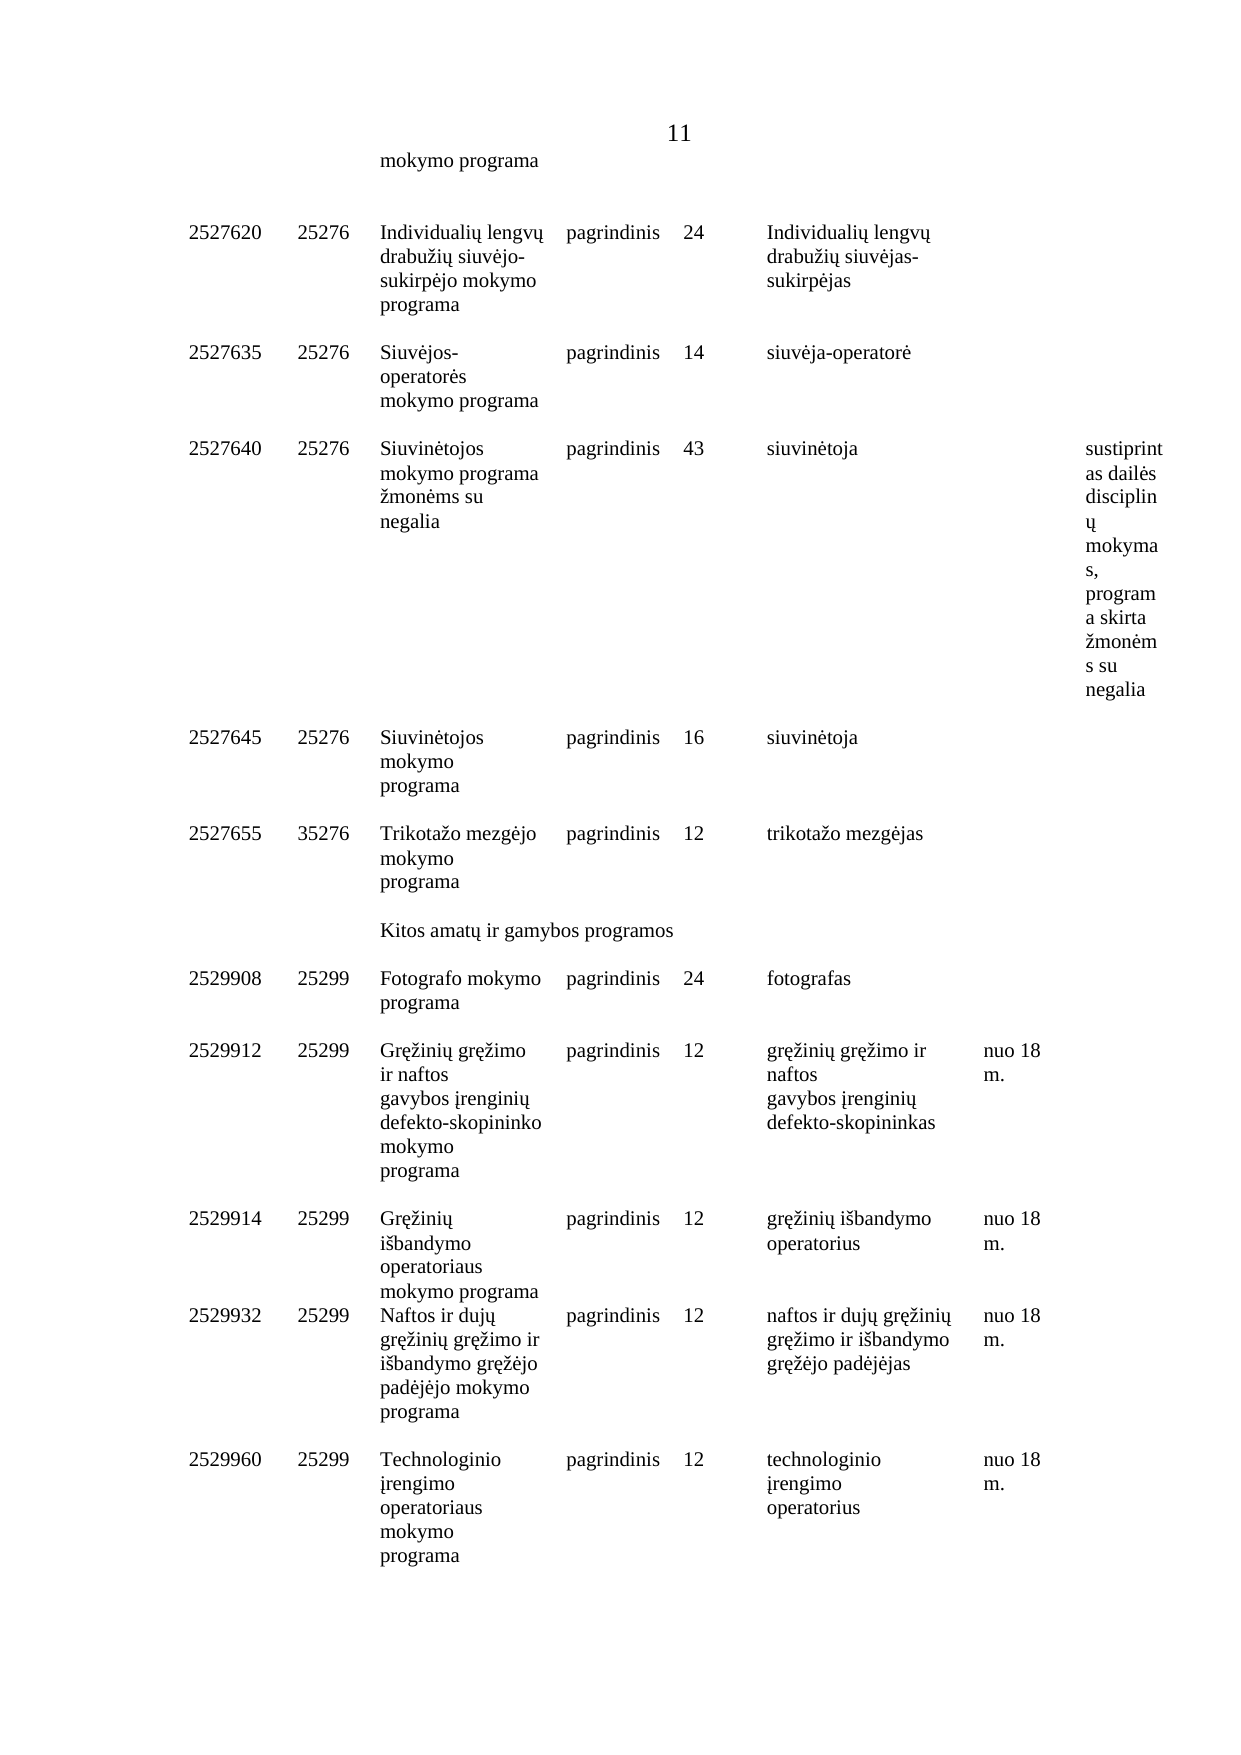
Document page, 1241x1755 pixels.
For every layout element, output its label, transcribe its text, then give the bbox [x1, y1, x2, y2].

table_cell [1176, 1255, 1186, 1278]
table_cell [672, 148, 755, 172]
table_cell [1074, 918, 1176, 942]
table_cell [177, 894, 286, 918]
table_cell [672, 1279, 755, 1303]
table_cell [177, 918, 286, 942]
table_cell [972, 1375, 1074, 1423]
table_cell [972, 1279, 1074, 1303]
table_cell [972, 557, 1074, 581]
table_cell [286, 1014, 368, 1038]
table_cell [1176, 581, 1186, 701]
table_cell [1176, 1206, 1186, 1254]
table_cell [1186, 1543, 1204, 1567]
table_cell [755, 1134, 972, 1158]
table_cell [1074, 196, 1176, 220]
table_cell 16 [672, 725, 755, 773]
table_cell [1186, 942, 1204, 966]
table_cell [972, 533, 1074, 557]
table_cell [972, 1543, 1074, 1567]
table_cell [972, 340, 1074, 364]
table_cell [972, 485, 1074, 533]
table_cell [1186, 364, 1204, 412]
table_cell [1074, 1182, 1176, 1206]
table_cell [177, 1423, 286, 1447]
table_cell [972, 460, 1074, 484]
table_cell [1186, 1014, 1204, 1038]
table_cell [555, 412, 672, 436]
table_cell [286, 1182, 368, 1206]
table_cell [286, 364, 368, 412]
table_cell Trikotažo mezgėjo mokymo [369, 821, 555, 869]
table_cell [286, 460, 368, 484]
table_cell [555, 581, 672, 701]
table_cell 2529932 [177, 1303, 286, 1351]
table_cell [369, 942, 555, 966]
table_cell [1074, 1279, 1176, 1303]
table_cell [972, 773, 1074, 797]
table_cell [286, 196, 368, 220]
table_cell [1074, 797, 1176, 821]
table_cell [1074, 220, 1176, 244]
table_cell [1186, 196, 1204, 220]
table_cell pagrindinis [555, 1206, 672, 1254]
table_cell [672, 1375, 755, 1423]
table_cell 2527620 [177, 220, 286, 244]
table_cell [972, 1158, 1074, 1182]
table_cell [177, 1567, 286, 1591]
table_cell siuvinėtoja [755, 436, 972, 460]
table_cell [755, 942, 972, 966]
table_cell [555, 1255, 672, 1278]
table_cell [1186, 894, 1204, 918]
table_cell [972, 1495, 1074, 1543]
table_cell [177, 1255, 286, 1278]
table_cell [1186, 966, 1204, 990]
table_cell [1074, 894, 1176, 918]
table_cell pagrindinis [555, 821, 672, 869]
table_cell [755, 316, 972, 340]
table_cell [1176, 1351, 1186, 1375]
table_cell [177, 990, 286, 1014]
table_cell [1186, 412, 1204, 436]
table_cell [755, 148, 972, 172]
table_cell [1186, 1447, 1204, 1495]
table_cell [1074, 1423, 1176, 1447]
table_cell [1176, 412, 1186, 436]
table_cell gręžėjo padėjėjas [755, 1351, 972, 1375]
table_cell [286, 918, 368, 942]
table_cell [1176, 966, 1186, 990]
table_cell [972, 412, 1074, 436]
table_cell [1176, 1182, 1186, 1206]
table_cell 25299 [286, 1447, 368, 1495]
table_cell [1176, 990, 1186, 1014]
table_cell [369, 894, 555, 918]
table_cell [755, 701, 972, 725]
table_cell [555, 1567, 672, 1591]
table_cell [286, 870, 368, 893]
table_cell [177, 1543, 286, 1567]
table_cell [1074, 1447, 1176, 1495]
table_cell [177, 581, 286, 701]
table_cell [972, 797, 1074, 821]
table_cell [286, 533, 368, 557]
table_cell 25299 [286, 1038, 368, 1086]
table_cell [555, 364, 672, 412]
table_cell [972, 870, 1074, 893]
table_cell [1176, 533, 1186, 557]
table_cell [1176, 1495, 1186, 1543]
table_cell [555, 557, 672, 581]
table_cell [1186, 701, 1204, 725]
table_cell 14 [672, 340, 755, 364]
table_cell Gręžinių gręžimo ir naftos [369, 1038, 555, 1086]
table_cell [555, 172, 672, 196]
table_cell [972, 942, 1074, 966]
table_cell [177, 557, 286, 581]
table_cell [1176, 340, 1186, 364]
table_cell [1186, 1495, 1204, 1543]
table_cell [972, 436, 1074, 460]
table_cell [1186, 1206, 1204, 1254]
table_cell 25276 [286, 436, 368, 460]
table_cell [1186, 460, 1204, 484]
table_cell [1074, 870, 1176, 893]
table_cell [1176, 1038, 1186, 1086]
table_cell [555, 942, 672, 966]
table_cell [286, 1255, 368, 1278]
table_cell 2529912 [177, 1038, 286, 1086]
table_cell [555, 533, 672, 557]
table_cell [1176, 1543, 1186, 1567]
table_cell [672, 1567, 755, 1591]
table_cell 12 [672, 1447, 755, 1495]
table_cell [672, 990, 755, 1014]
table_cell [672, 364, 755, 412]
table_cell [672, 1351, 755, 1375]
table_cell [1186, 1375, 1204, 1423]
table_cell 25299 [286, 1206, 368, 1254]
table_cell mokymo programa [369, 148, 555, 172]
table_cell [369, 701, 555, 725]
table_cell [1186, 1303, 1204, 1351]
table_cell Kitos amatų ir gamybos programos [369, 918, 972, 942]
table_cell [755, 990, 972, 1014]
table_cell [755, 1014, 972, 1038]
table_cell [672, 773, 755, 797]
table_cell siuvėja-operatorė [755, 340, 972, 364]
table_cell [369, 412, 555, 436]
table_cell [1074, 1206, 1176, 1254]
table_cell gavybos įrenginių defekto-skopininko mokymo programa [369, 1086, 555, 1182]
table_cell [177, 533, 286, 557]
table_cell [1176, 1567, 1186, 1591]
table_cell [1176, 316, 1186, 340]
table_cell [286, 1134, 368, 1158]
table_cell [1186, 1182, 1204, 1206]
table_cell fotografas [755, 966, 972, 990]
table_cell [1176, 725, 1186, 773]
table_cell [972, 1134, 1074, 1158]
table_cell [1176, 148, 1186, 172]
table_cell Siuvinėtojos mokymo programa žmonėms su negalia [369, 436, 555, 533]
table_cell [672, 485, 755, 533]
table_cell 25276 [286, 220, 368, 244]
table_cell [672, 1014, 755, 1038]
table_cell [1074, 701, 1176, 725]
table_cell 2527655 [177, 821, 286, 869]
table_cell [1176, 1375, 1186, 1423]
table_cell [555, 990, 672, 1014]
table_cell 2527635 [177, 340, 286, 364]
table_cell Siuvinėtojos mokymo [369, 725, 555, 773]
table_cell [972, 1423, 1074, 1447]
table_cell [755, 581, 972, 701]
table_cell [755, 773, 972, 797]
table_cell [672, 581, 755, 701]
table_cell 12 [672, 821, 755, 869]
table_cell [1074, 148, 1176, 172]
table_cell nuo 18 m. [972, 1447, 1074, 1495]
table_cell [286, 1279, 368, 1303]
table_cell 12 [672, 1206, 755, 1254]
table_cell [1186, 557, 1204, 581]
table_cell [755, 1255, 972, 1278]
table_cell [672, 316, 755, 340]
table_cell [177, 870, 286, 893]
table_cell [1176, 244, 1186, 316]
table_cell [1186, 797, 1204, 821]
table_cell [755, 1423, 972, 1447]
table_cell [672, 1423, 755, 1447]
table_cell [286, 316, 368, 340]
table_cell [672, 797, 755, 821]
table_cell [1176, 821, 1186, 869]
table_cell [972, 990, 1074, 1014]
table_cell 25276 [286, 725, 368, 773]
table_cell nuo 18 m. [972, 1038, 1074, 1086]
table_cell [672, 1495, 755, 1543]
table_cell [1074, 966, 1176, 990]
table_cell [972, 196, 1074, 220]
table_cell pagrindinis [555, 1038, 672, 1086]
table_cell [972, 725, 1074, 773]
table_cell [555, 244, 672, 316]
table_cell [972, 701, 1074, 725]
table_cell pagrindinis [555, 966, 672, 990]
table_cell [177, 172, 286, 196]
table_cell [972, 1255, 1074, 1278]
table_cell [972, 821, 1074, 869]
table_cell [177, 1351, 286, 1375]
table_cell [286, 773, 368, 797]
table_cell [1186, 773, 1204, 797]
table_cell programa [369, 990, 555, 1014]
table_cell [972, 1351, 1074, 1375]
table_cell [1186, 581, 1204, 701]
table_cell 12 [672, 1038, 755, 1086]
table_cell [1176, 870, 1186, 893]
table_cell naftos ir dujų gręžinių gręžimo ir išbandymo [755, 1303, 972, 1351]
table_cell [1176, 1134, 1186, 1158]
table_cell [1186, 1158, 1204, 1182]
table_cell trikotažo mezgėjas [755, 821, 972, 869]
table_cell [1176, 918, 1186, 942]
table_cell [755, 1158, 972, 1182]
table_cell [286, 244, 368, 316]
table_cell [755, 870, 972, 893]
table_cell Siuvėjos-operatorės mokymo programa [369, 340, 555, 412]
table_cell programa [369, 773, 555, 797]
table_cell [1186, 340, 1204, 364]
table_cell [1186, 725, 1204, 773]
table_cell [1074, 1134, 1176, 1158]
table_cell [369, 196, 555, 220]
table_cell Naftos ir dujų gręžinių gręžimo ir išbandymo gręžėjo padėjėjo mokymo programa [369, 1303, 555, 1423]
table_cell [555, 701, 672, 725]
table_cell [369, 797, 555, 821]
table_cell [555, 1182, 672, 1206]
table_cell [177, 364, 286, 412]
table_cell [1186, 172, 1204, 196]
table_cell [1074, 1567, 1176, 1591]
table_cell [1074, 340, 1176, 364]
table_cell [286, 942, 368, 966]
table_cell [177, 1086, 286, 1134]
table_cell [672, 870, 755, 893]
table_cell [369, 581, 555, 701]
table_cell [755, 533, 972, 557]
table_cell [672, 942, 755, 966]
table_cell [1176, 1279, 1186, 1303]
table_cell [1176, 1086, 1186, 1134]
table_cell [555, 316, 672, 340]
table_cell technologinio įrengimo [755, 1447, 972, 1495]
table_cell [1176, 942, 1186, 966]
table_cell [177, 316, 286, 340]
table_cell [1176, 485, 1186, 533]
table_cell [177, 773, 286, 797]
table_cell 24 [672, 966, 755, 990]
table_cell [369, 557, 555, 581]
table_cell Gręžinių išbandymo operatoriaus mokymo programa [369, 1206, 555, 1303]
table_cell [1176, 1014, 1186, 1038]
table_cell [1074, 412, 1176, 436]
table_cell [1176, 557, 1186, 581]
table_cell [755, 364, 972, 412]
table_cell [177, 1158, 286, 1182]
table_cell [972, 1182, 1074, 1206]
table_cell [1176, 364, 1186, 412]
table_cell [555, 773, 672, 797]
table_cell [1074, 1038, 1176, 1086]
table_cell [1186, 1567, 1204, 1591]
table_cell 25299 [286, 1303, 368, 1351]
table_cell [1074, 821, 1176, 869]
table_cell [672, 1255, 755, 1278]
table_cell [972, 316, 1074, 340]
table_cell [555, 460, 672, 484]
table_cell [177, 485, 286, 533]
table_cell Fotografo mokymo [369, 966, 555, 990]
table_cell [1186, 1134, 1204, 1158]
table_cell [177, 244, 286, 316]
table_cell [177, 1495, 286, 1543]
table_cell [972, 220, 1074, 244]
table_cell [286, 412, 368, 436]
table_cell [1074, 1351, 1176, 1375]
table_cell [286, 990, 368, 1014]
table_cell [555, 1014, 672, 1038]
table_cell [286, 1567, 368, 1591]
table_cell [755, 797, 972, 821]
table_cell [286, 557, 368, 581]
table_cell Technologinio įrengimo [369, 1447, 555, 1495]
table_cell [1186, 1423, 1204, 1447]
table_cell [672, 1543, 755, 1567]
table_cell [555, 1423, 672, 1447]
table_cell [1186, 244, 1204, 316]
table_cell [1176, 220, 1186, 244]
table_cell gręžinių išbandymo operatorius [755, 1206, 972, 1254]
table_cell [672, 557, 755, 581]
table_cell gręžinių gręžimo ir naftos gavybos įrenginių defekto-skopininkas [755, 1038, 972, 1134]
table_cell [972, 1014, 1074, 1038]
table_cell [672, 1134, 755, 1158]
table_cell [1176, 196, 1186, 220]
table_cell [369, 1567, 555, 1591]
table_cell [672, 196, 755, 220]
table_cell [369, 316, 555, 340]
table_cell pagrindinis [555, 220, 672, 244]
table_cell [369, 1182, 555, 1206]
table_cell [1186, 1086, 1204, 1134]
table_cell [672, 172, 755, 196]
table_cell [755, 1567, 972, 1591]
table_cell [555, 1543, 672, 1567]
table_cell [177, 1279, 286, 1303]
table_cell [555, 1134, 672, 1158]
table_cell 25299 [286, 966, 368, 990]
table_cell [286, 1543, 368, 1567]
table_cell [1186, 485, 1204, 533]
table_cell [755, 485, 972, 533]
table_cell [1074, 773, 1176, 797]
table_cell [672, 1182, 755, 1206]
table_cell programa [369, 870, 555, 893]
table_cell 2529914 [177, 1206, 286, 1254]
table_cell [1186, 1255, 1204, 1278]
table_cell 2527645 [177, 725, 286, 773]
table_cell [1074, 1158, 1176, 1182]
table_cell [177, 1182, 286, 1206]
table_cell [177, 412, 286, 436]
table_cell [286, 581, 368, 701]
table_cell [555, 894, 672, 918]
table_cell [555, 1158, 672, 1182]
table_cell [1074, 1255, 1176, 1278]
table_cell [1074, 1014, 1176, 1038]
table_cell [755, 460, 972, 484]
table_cell [286, 1495, 368, 1543]
table_cell 24 [672, 220, 755, 244]
table_cell [672, 701, 755, 725]
table_cell [369, 172, 555, 196]
table_cell [286, 894, 368, 918]
table_cell [1074, 244, 1176, 316]
table_cell Individualių lengvų drabužių siuvėjas-sukirpėjas [755, 220, 972, 316]
table_cell [286, 485, 368, 533]
table_cell [1074, 172, 1176, 196]
table_cell pagrindinis [555, 725, 672, 773]
table_cell [755, 1279, 972, 1303]
table_cell [177, 701, 286, 725]
table_cell [1074, 1543, 1176, 1567]
table_cell [1176, 797, 1186, 821]
table_cell [369, 533, 555, 557]
table_cell pagrindinis [555, 436, 672, 460]
table_cell [1074, 1086, 1176, 1134]
table_cell [1074, 364, 1176, 412]
table_cell [286, 1158, 368, 1182]
table_cell [1074, 1375, 1176, 1423]
table_cell [755, 172, 972, 196]
table_cell [1186, 870, 1204, 893]
table_cell [1186, 533, 1204, 557]
table_cell [972, 364, 1074, 412]
table_cell [755, 412, 972, 436]
table_cell [286, 797, 368, 821]
table_cell operatorius [755, 1495, 972, 1543]
table_cell [1176, 773, 1186, 797]
table_cell [1176, 894, 1186, 918]
table_cell [1074, 1303, 1176, 1351]
table_cell [672, 894, 755, 918]
table_cell [1186, 990, 1204, 1014]
table_cell [755, 196, 972, 220]
table_cell [286, 1086, 368, 1134]
table_cell [1186, 1351, 1204, 1375]
table_cell [1186, 148, 1204, 172]
table_cell programa [369, 1543, 555, 1567]
table_cell 43 [672, 436, 755, 460]
table_cell [1186, 821, 1204, 869]
table_cell [1186, 316, 1204, 340]
table_cell [286, 172, 368, 196]
table_cell Individualių lengvų drabužių siuvėjo-sukirpėjo mokymo programa [369, 220, 555, 316]
table_cell [555, 1375, 672, 1423]
table_cell [1176, 172, 1186, 196]
table_cell [286, 1423, 368, 1447]
table_cell nuo 18 m. [972, 1206, 1074, 1254]
table_cell 2529960 [177, 1447, 286, 1495]
table_cell [972, 148, 1074, 172]
table_cell [1176, 1303, 1186, 1351]
table_cell [177, 797, 286, 821]
table_cell [755, 1182, 972, 1206]
table_cell [972, 581, 1074, 701]
table_cell [555, 148, 672, 172]
table_cell [972, 894, 1074, 918]
table_cell [555, 485, 672, 533]
table_cell [1074, 990, 1176, 1014]
table_cell pagrindinis [555, 1447, 672, 1495]
table_cell 2529908 [177, 966, 286, 990]
table_cell [177, 460, 286, 484]
table_cell [755, 1543, 972, 1567]
table_cell [369, 1014, 555, 1038]
table_cell siuvinėtoja [755, 725, 972, 773]
table_cell 12 [672, 1303, 755, 1351]
table_cell [755, 557, 972, 581]
table_cell 35276 [286, 821, 368, 869]
table_cell [177, 1375, 286, 1423]
table_cell [1176, 436, 1186, 460]
table_cell [555, 196, 672, 220]
table_cell [1186, 1279, 1204, 1303]
table_cell [177, 1014, 286, 1038]
table_cell [972, 966, 1074, 990]
table_cell [672, 412, 755, 436]
table_cell [177, 196, 286, 220]
table_cell [286, 1351, 368, 1375]
table_cell operatoriaus mokymo [369, 1495, 555, 1543]
table_cell nuo 18 m. [972, 1303, 1074, 1351]
table_cell pagrindinis [555, 340, 672, 364]
table_cell [1176, 460, 1186, 484]
table_cell [1074, 1495, 1176, 1543]
table_cell [177, 148, 286, 172]
table_cell 25276 [286, 340, 368, 364]
table_cell [1074, 942, 1176, 966]
table_cell [972, 172, 1074, 196]
table_cell 2527640 [177, 436, 286, 460]
table_cell [1186, 220, 1204, 244]
table_cell [555, 797, 672, 821]
table_cell [1176, 1423, 1186, 1447]
table_cell [1186, 1038, 1204, 1086]
table_cell [672, 460, 755, 484]
table_cell [755, 1375, 972, 1423]
table_cell [1176, 701, 1186, 725]
table_cell [286, 1375, 368, 1423]
table_cell [555, 1351, 672, 1375]
table_cell [1074, 725, 1176, 773]
table_cell sustiprintas dailės disciplinų mokymas, programa skirta žmonėms su negalia [1074, 436, 1176, 701]
table_cell [555, 870, 672, 893]
table_cell [286, 148, 368, 172]
table_cell [672, 1086, 755, 1134]
table_cell [972, 918, 1074, 942]
table_cell [1176, 1158, 1186, 1182]
table_cell [1074, 316, 1176, 340]
table_cell [177, 1134, 286, 1158]
table_cell [672, 244, 755, 316]
table_cell [1186, 918, 1204, 942]
table_cell pagrindinis [555, 1303, 672, 1351]
table_cell [286, 701, 368, 725]
table_cell [972, 1567, 1074, 1591]
table_cell [369, 1423, 555, 1447]
table_cell [972, 244, 1074, 316]
table_cell [672, 1158, 755, 1182]
table_cell [555, 1495, 672, 1543]
table_cell [1176, 1447, 1186, 1495]
table_cell [177, 942, 286, 966]
table_cell [972, 1086, 1074, 1134]
table_cell [755, 894, 972, 918]
table_cell [1186, 436, 1204, 460]
table_cell [555, 1279, 672, 1303]
table_cell [555, 1086, 672, 1134]
table_cell [672, 533, 755, 557]
